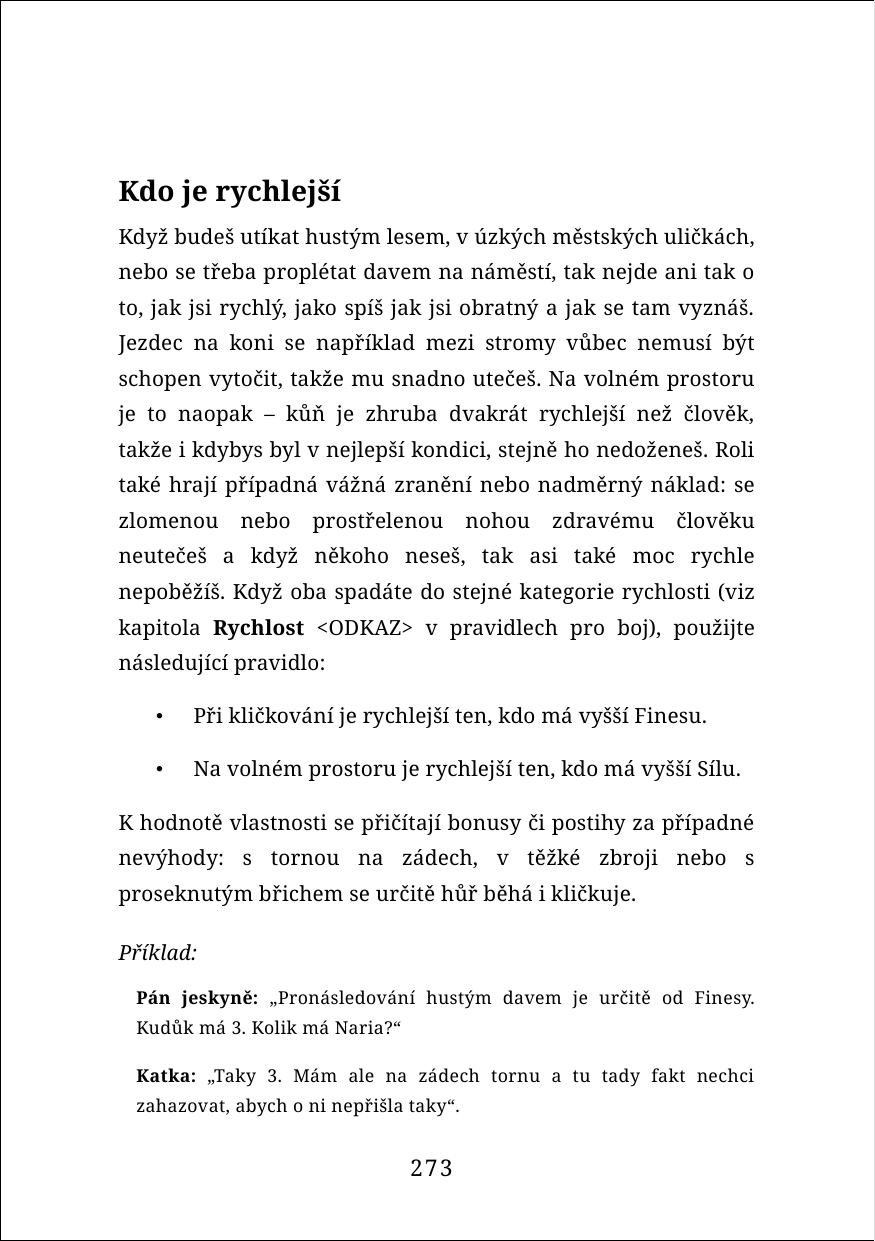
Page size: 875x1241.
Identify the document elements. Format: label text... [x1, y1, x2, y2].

text Pán jeskyně: „Pronásledování hustým davem je určitě od Finesy. Kudůk má 3. Kolik má Naria?“ [136, 985, 756, 1040]
list Na volném prostoru je rychlejší ten, kdo má vyšší Sílu. [156, 754, 756, 783]
text K hodnotě vlastnosti se přičítají bonusy či postihy za případné nevýhody: s tornou na zádech, v těžké zbroji nebo s proseknutým břichem se určitě hůř běhá i kličkuje. [118, 808, 756, 907]
subtitle Kdo je rychlejší [118, 172, 756, 210]
text Příklad: [118, 938, 756, 966]
text Když budeš utíkat hustým lesem, v úzkých městských uličkách, nebo se třeba proplétat davem na náměstí, tak nejde ani tak o to, jak jsi rychlý, jako spíš jak jsi obratný a jak se tam vyznáš. Jezdec na koni se například mezi stromy vůbec nemusí být schopen vytočit, takže mu snadno utečeš. Na volném prostoru je to naopak – kůň je zhruba dvakrát rychlejší než člověk, takže i kdybys byl v nejlepší kondici, stejně ho nedoženeš. Roli také hrají případná vážná zranění nebo nadměrný náklad: se zlomenou nebo prostřelenou nohou zdravému člověku neutečeš a když někoho neseš, tak asi také moc rychle nepoběžíš. Když oba spadáte do stejné kategorie rychlosti (viz kapitola Rychlost <ODKAZ> v pravidlech pro boj), použijte následující pravidlo: [118, 222, 756, 677]
text Katka: „Taky 3. Mám ale na zádech tornu a tu tady fakt nechci zahazovat, abych o ni nepřišla taky“. [136, 1063, 756, 1118]
list Při kličkování je rychlejší ten, kdo má vyšší Finesu. [156, 701, 756, 730]
